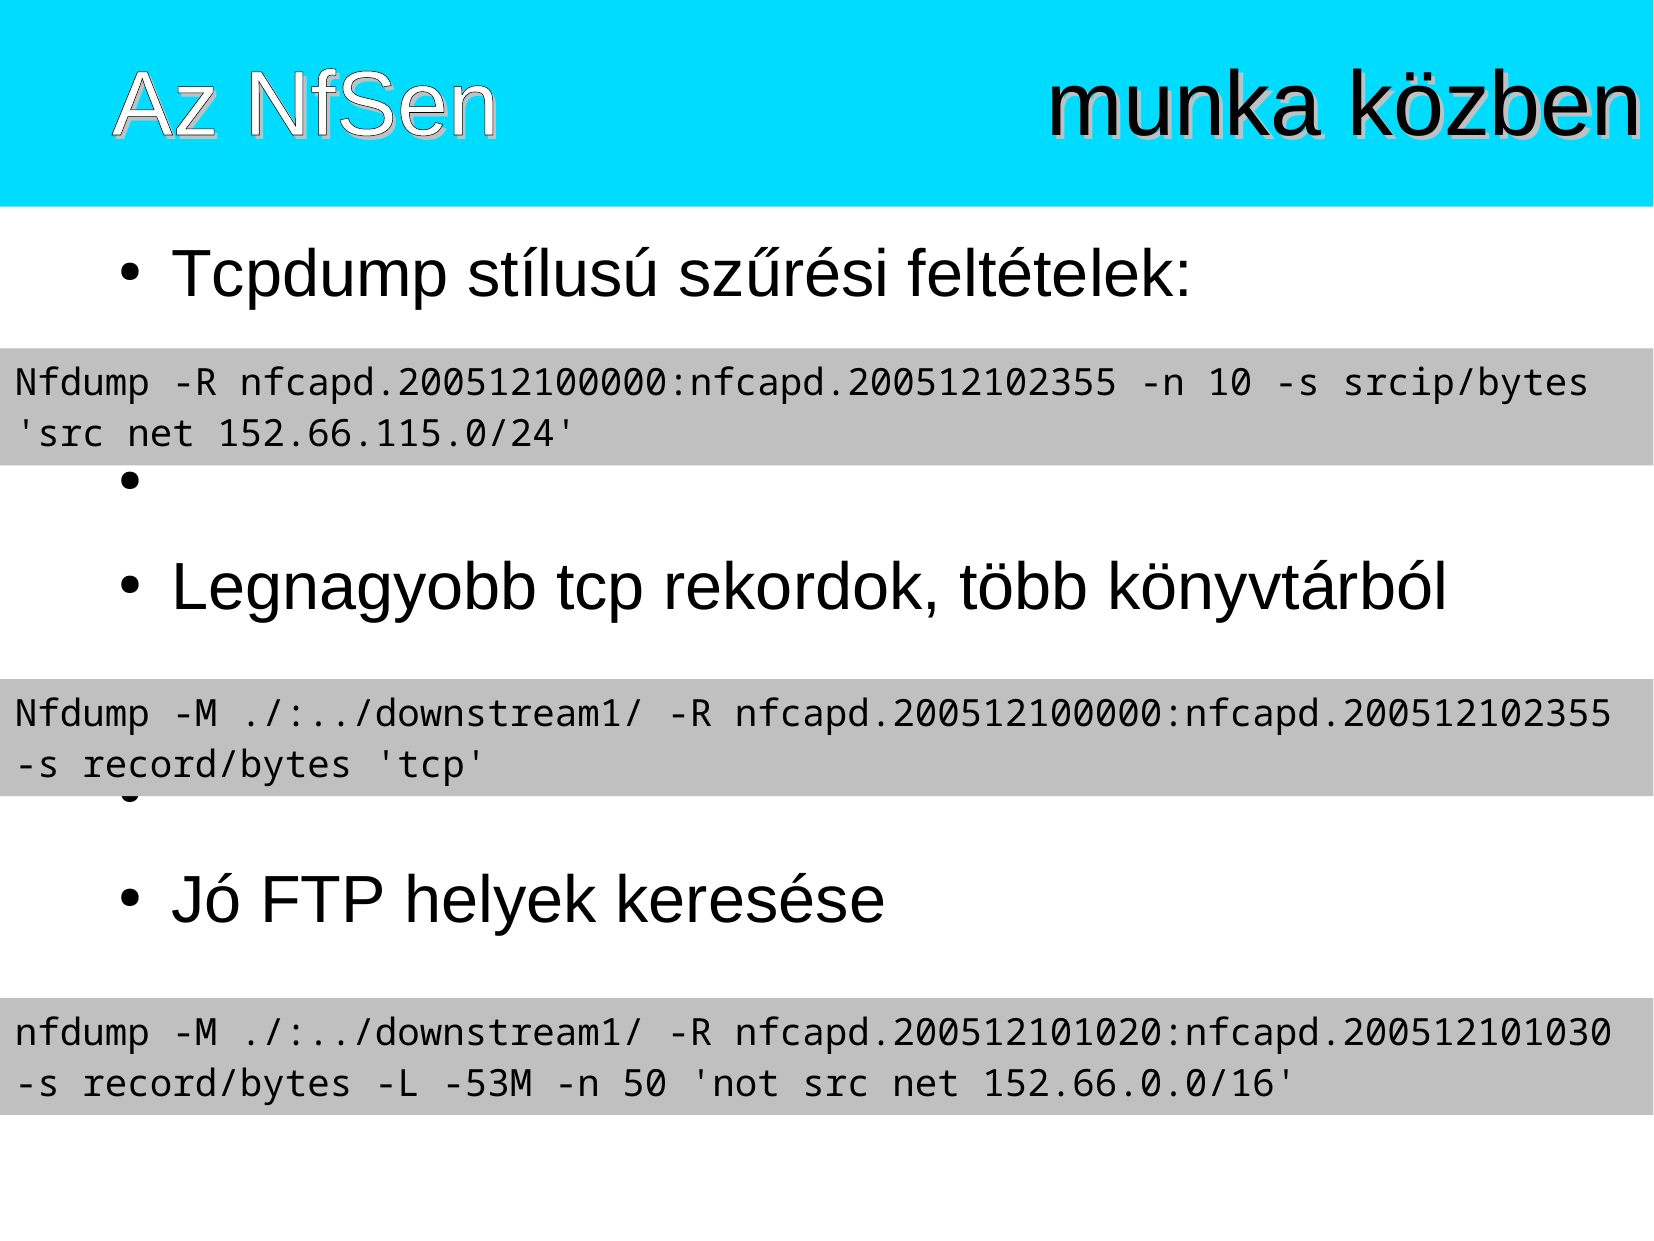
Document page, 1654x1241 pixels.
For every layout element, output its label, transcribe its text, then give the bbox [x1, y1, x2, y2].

text_box nfdump -M ./:../downstream1/ -R nfcapd.200512101020:nfcapd.200512101030 -s record/bytes -L -53M -n 50 'not src net 152.66.0.0/16' [0, 998, 1654, 1098]
text_box Nfdump -M ./:../downstream1/ -R nfcapd.200512100000:nfcapd.200512102355 -s record/bytes 'tcp' [0, 679, 1654, 779]
list Tcpdump stílusú szűrési feltételek: Legnagyobb tcp rekordok, több könyvtárból Jó FTP helyek keresése [82, 797, 1571, 998]
title Az NfSen munka közben [0, 0, 1654, 207]
list Tcpdump stílusú szűrési feltételek: Legnagyobb tcp rekordok, több könyvtárból Jó FTP helyek keresése [82, 236, 1571, 348]
text_box Nfdump -R nfcapd.200512100000:nfcapd.200512102355 -n 10 -s srcip/bytes 'src net 152.66.115.0/24' [0, 348, 1654, 449]
list Tcpdump stílusú szűrési feltételek: Legnagyobb tcp rekordok, több könyvtárból Jó FTP helyek keresése [82, 466, 1571, 679]
